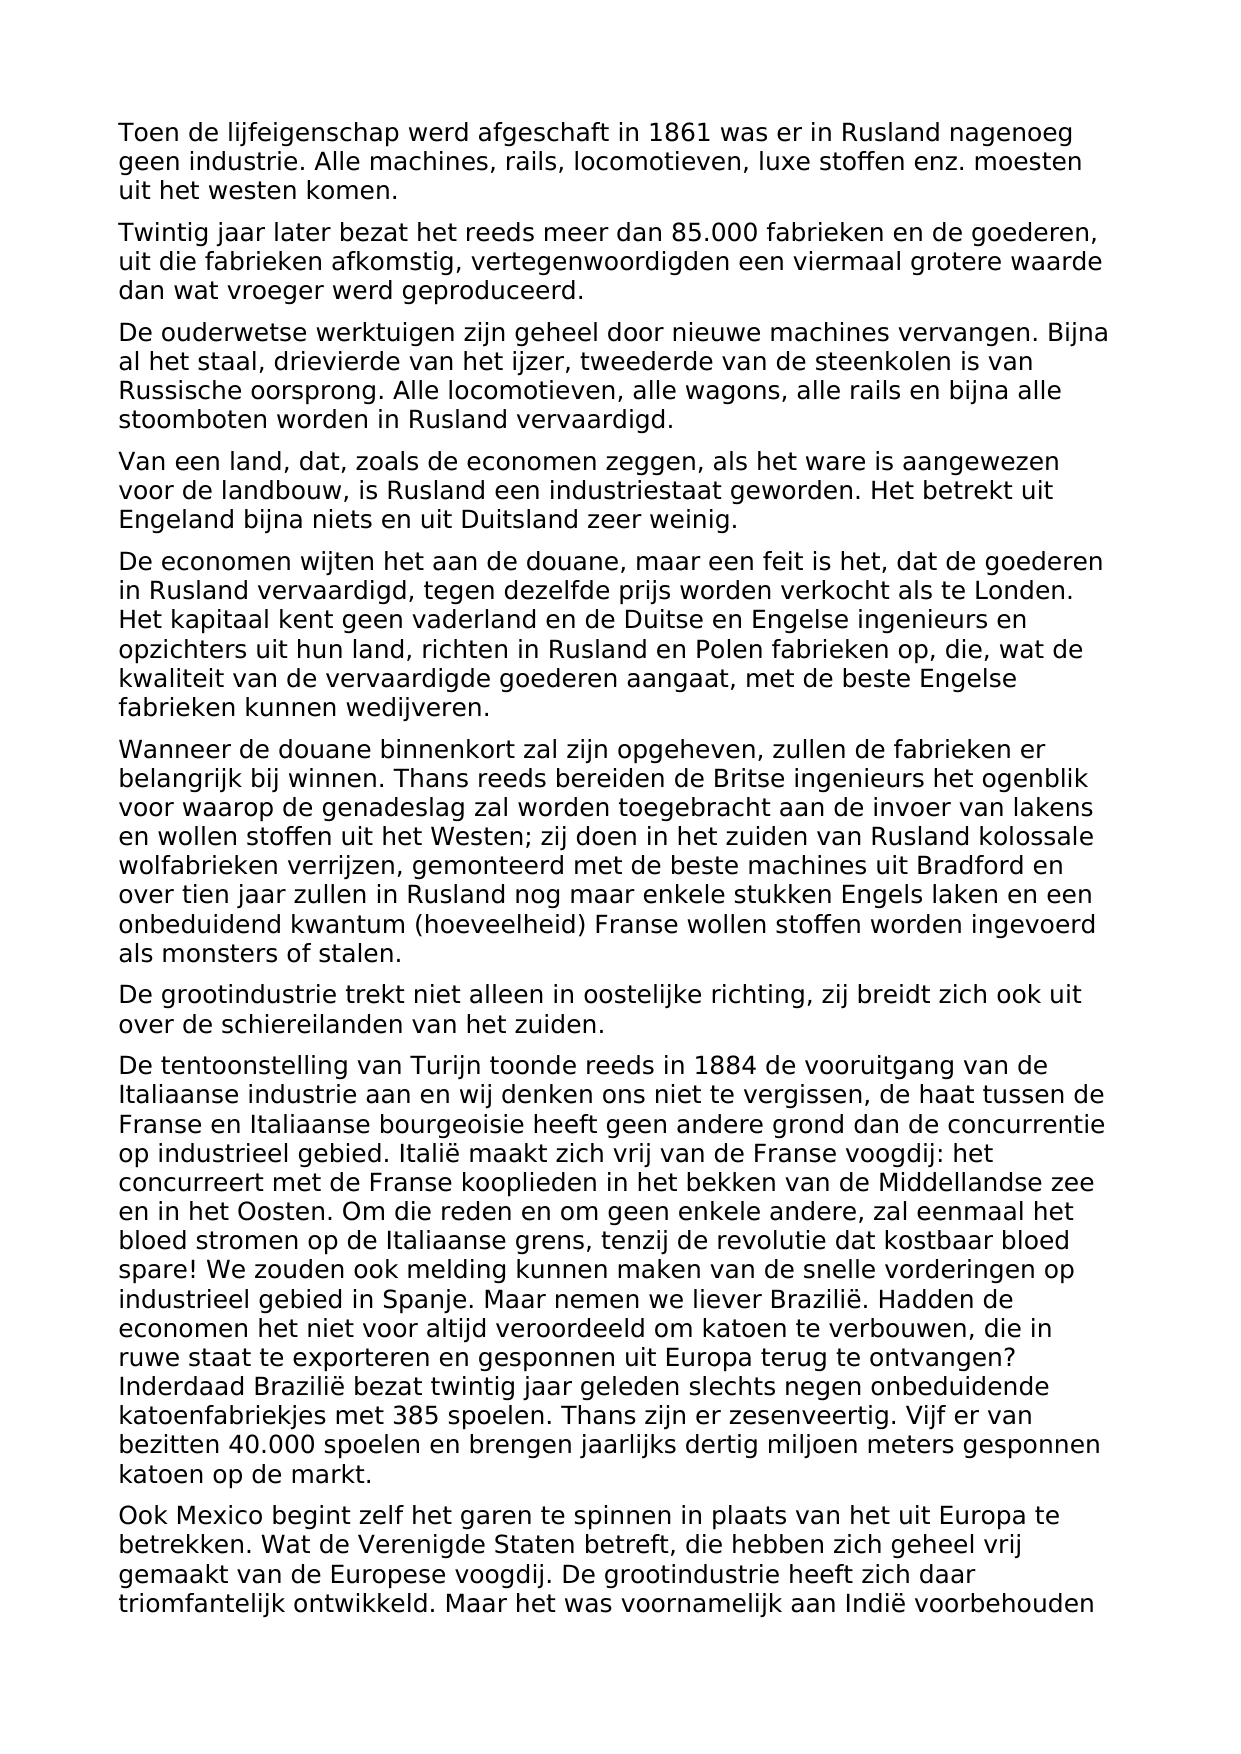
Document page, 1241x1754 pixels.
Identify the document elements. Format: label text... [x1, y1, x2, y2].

text Van een land, dat, zoals de economen zeggen, als het ware is aangewezen voor de landbouw, is Rusland een industriestaat geworden. Het betrekt uit Engeland bijna niets en uit Duitsland zeer weinig. [118, 447, 1122, 535]
text De economen wijten het aan de douane, maar een feit is het, dat de goederen in Rusland vervaardigd, tegen dezelfde prijs worden verkocht als te Londen. Het kapitaal kent geen vaderland en de Duitse en Engelse ingenieurs en opzichters uit hun land, richten in Rusland en Polen fabrieken op, die, wat de kwaliteit van de vervaardigde goederen aangaat, met de beste Engelse fabrieken kunnen wedijveren. [118, 547, 1122, 722]
text De grootindustrie trekt niet alleen in oostelijke richting, zij breidt zich ook uit over de schiereilanden van het zuiden. [118, 981, 1122, 1039]
text Twintig jaar later bezat het reeds meer dan 85.000 fabrieken en de goederen, uit die fabrieken afkomstig, vertegenwoordigden een viermaal grotere waarde dan wat vroeger werd geproduceerd. [118, 218, 1122, 306]
text Toen de lijfeigenschap werd afgeschaft in 1861 was er in Rusland nagenoeg geen industrie. Alle machines, rails, locomotieven, luxe stoffen enz. moesten uit het westen komen. [118, 118, 1122, 206]
text De tentoonstelling van Turijn toonde reeds in 1884 de vooruitgang van de Italiaanse industrie aan en wij denken ons niet te vergissen, de haat tussen de Franse en Italiaanse bourgeoisie heeft geen andere grond dan de concurrentie op industrieel gebied. Italië maakt zich vrij van de Franse voogdij: het concurreert met de Franse kooplieden in het bekken van de Middellandse zee en in het Oosten. Om die reden en om geen enkele andere, zal eenmaal het bloed stromen op de Italiaanse grens, tenzij de revolutie dat kostbaar bloed spare! We zouden ook melding kunnen maken van de snelle vorderingen op industrieel gebied in Spanje. Maar nemen we liever Brazilië. Hadden de economen het niet voor altijd veroordeeld om katoen te verbouwen, die in ruwe staat te exporteren en gesponnen uit Europa terug te ontvangen? Inderdaad Brazilië bezat twintig jaar geleden slechts negen onbeduidende katoenfabriekjes met 385 spoelen. Thans zijn er zesenveertig. Vijf er van bezitten 40.000 spoelen en brengen jaarlijks dertig miljoen meters gesponnen katoen op de markt. [118, 1051, 1122, 1489]
text Wanneer de douane binnenkort zal zijn opgeheven, zullen de fabrieken er belangrijk bij winnen. Thans reeds bereiden de Britse ingenieurs het ogenblik voor waarop de genadeslag zal worden toegebracht aan de invoer van lakens en wollen stoffen uit het Westen; zij doen in het zuiden van Rusland kolossale wolfabrieken verrijzen, gemonteerd met de beste machines uit Bradford en over tien jaar zullen in Rusland nog maar enkele stukken Engels laken en een onbeduidend kwantum (hoeveelheid) Franse wollen stoffen worden ingevoerd als monsters of stalen. [118, 735, 1122, 968]
text De ouderwetse werktuigen zijn geheel door nieuwe machines vervangen. Bijna al het staal, drievierde van het ijzer, tweederde van de steenkolen is van Russische oorsprong. Alle locomotieven, alle wagons, alle rails en bijna alle stoomboten worden in Rusland vervaardigd. [118, 318, 1122, 435]
text Ook Mexico begint zelf het garen te spinnen in plaats van het uit Europa te betrekken. Wat de Verenigde Staten betreft, die hebben zich geheel vrij gemaakt van de Europese voogdij. De grootindustrie heeft zich daar triomfantelijk ontwikkeld. Maar het was voornamelijk aan Indië voorbehouden [118, 1501, 1122, 1618]
